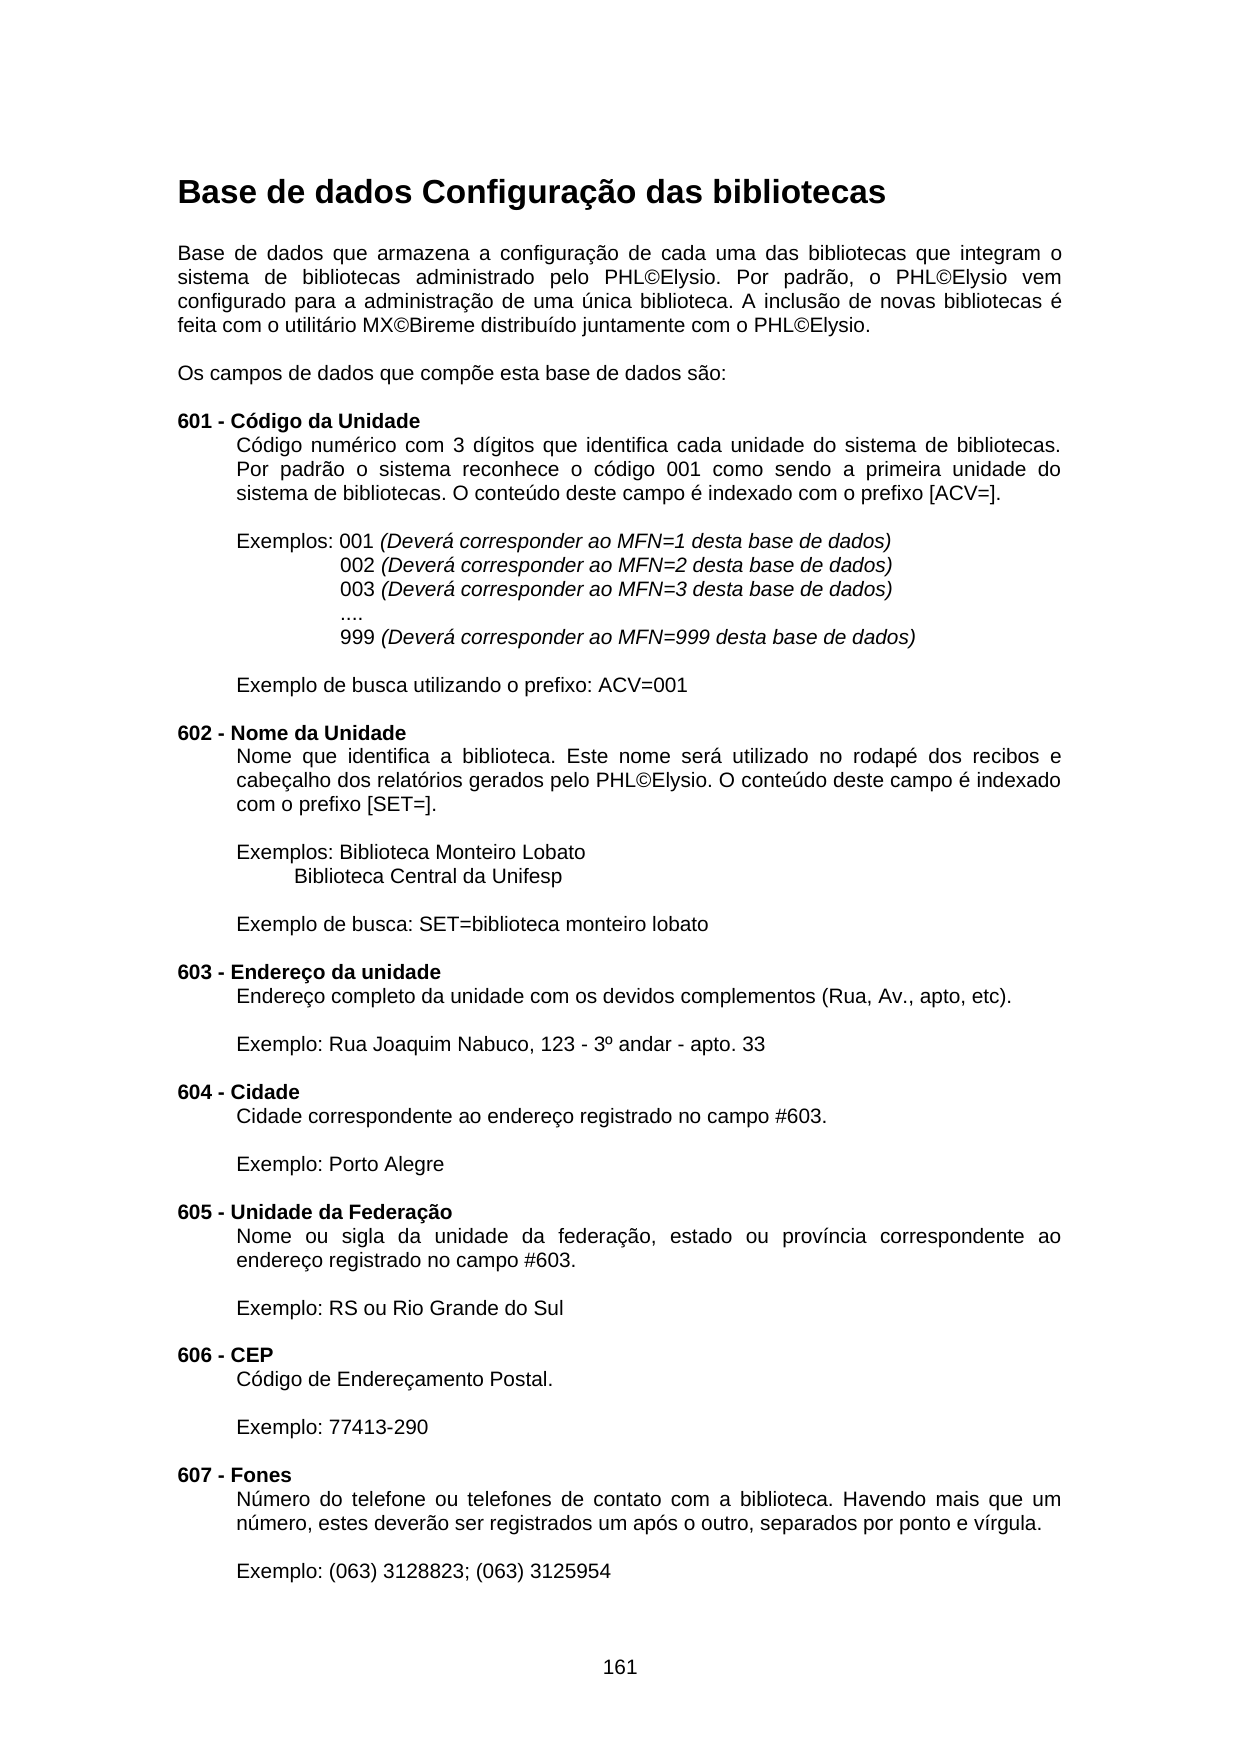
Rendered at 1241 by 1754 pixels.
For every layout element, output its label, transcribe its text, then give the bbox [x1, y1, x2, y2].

text Código de Endereçamento Postal. [236, 1367, 1063, 1391]
text Código numérico com 3 dígitos que identifica cada unidade do sistema de bibliotecas. Por padrão o sistema reconhece o código 001 como sendo a primeira unidade do sistema de bibliotecas. O conteúdo deste campo é indexado com o prefixo [ACV=]. [236, 433, 1063, 505]
text Exemplo de busca: SET=biblioteca monteiro lobato [236, 912, 1063, 936]
text Exemplos: Biblioteca Monteiro Lobato [236, 840, 1063, 864]
text Endereço completo da unidade com os devidos complementos (Rua, Av., apto, etc). [236, 984, 1063, 1008]
text Exemplos: 001 (Deverá corresponder ao MFN=1 desta base de dados) [236, 529, 1063, 553]
text 606 - CEP [177, 1343, 1063, 1367]
text 605 - Unidade da Federação [177, 1199, 1063, 1223]
text 999 (Deverá corresponder ao MFN=999 desta base de dados) [236, 624, 1063, 648]
text Exemplo de busca utilizando o prefixo: ACV=001 [236, 672, 1063, 696]
text Biblioteca Central da Unifesp [236, 864, 1063, 888]
text 607 - Fones [177, 1463, 1063, 1487]
text 002 (Deverá corresponder ao MFN=2 desta base de dados) [236, 553, 1063, 577]
text Exemplo: Rua Joaquim Nabuco, 123 - 3º andar - apto. 33 [236, 1032, 1063, 1056]
text 603 - Endereço da unidade [177, 960, 1063, 984]
text 602 - Nome da Unidade [177, 720, 1063, 744]
text Cidade correspondente ao endereço registrado no campo #603. [236, 1104, 1063, 1128]
subtitle Base de dados Configuração das bibliotecas [177, 173, 1063, 211]
text Exemplo: Porto Alegre [236, 1152, 1063, 1176]
text 601 - Código da Unidade [177, 409, 1063, 433]
text Base de dados que armazena a configuração de cada uma das bibliotecas que integram o sistema de bibliotecas administrado pelo PHL©Elysio. Por padrão, o PHL©Elysio vem configurado para a administração de uma única biblioteca. A inclusão de novas bibliotecas é feita com o utilitário MX©Bireme distribuído juntamente com o PHL©Elysio. [177, 241, 1063, 337]
text Nome que identifica a biblioteca. Este nome será utilizado no rodapé dos recibos e cabeçalho dos relatórios gerados pelo PHL©Elysio. O conteúdo deste campo é indexado com o prefixo [SET=]. [236, 744, 1063, 816]
text Exemplo: 77413-290 [236, 1415, 1063, 1439]
text Nome ou sigla da unidade da federação, estado ou província correspondente ao endereço registrado no campo #603. [236, 1223, 1063, 1271]
text Os campos de dados que compõe esta base de dados são: [177, 361, 1063, 385]
text 604 - Cidade [177, 1080, 1063, 1104]
text Número do telefone ou telefones de contato com a biblioteca. Havendo mais que um número, estes deverão ser registrados um após o outro, separados por ponto e vírgula. [236, 1487, 1063, 1535]
text Exemplo: RS ou Rio Grande do Sul [236, 1295, 1063, 1319]
text Exemplo: (063) 3128823; (063) 3125954 [236, 1559, 1063, 1583]
text .... [236, 601, 1063, 624]
text 003 (Deverá corresponder ao MFN=3 desta base de dados) [236, 577, 1063, 601]
